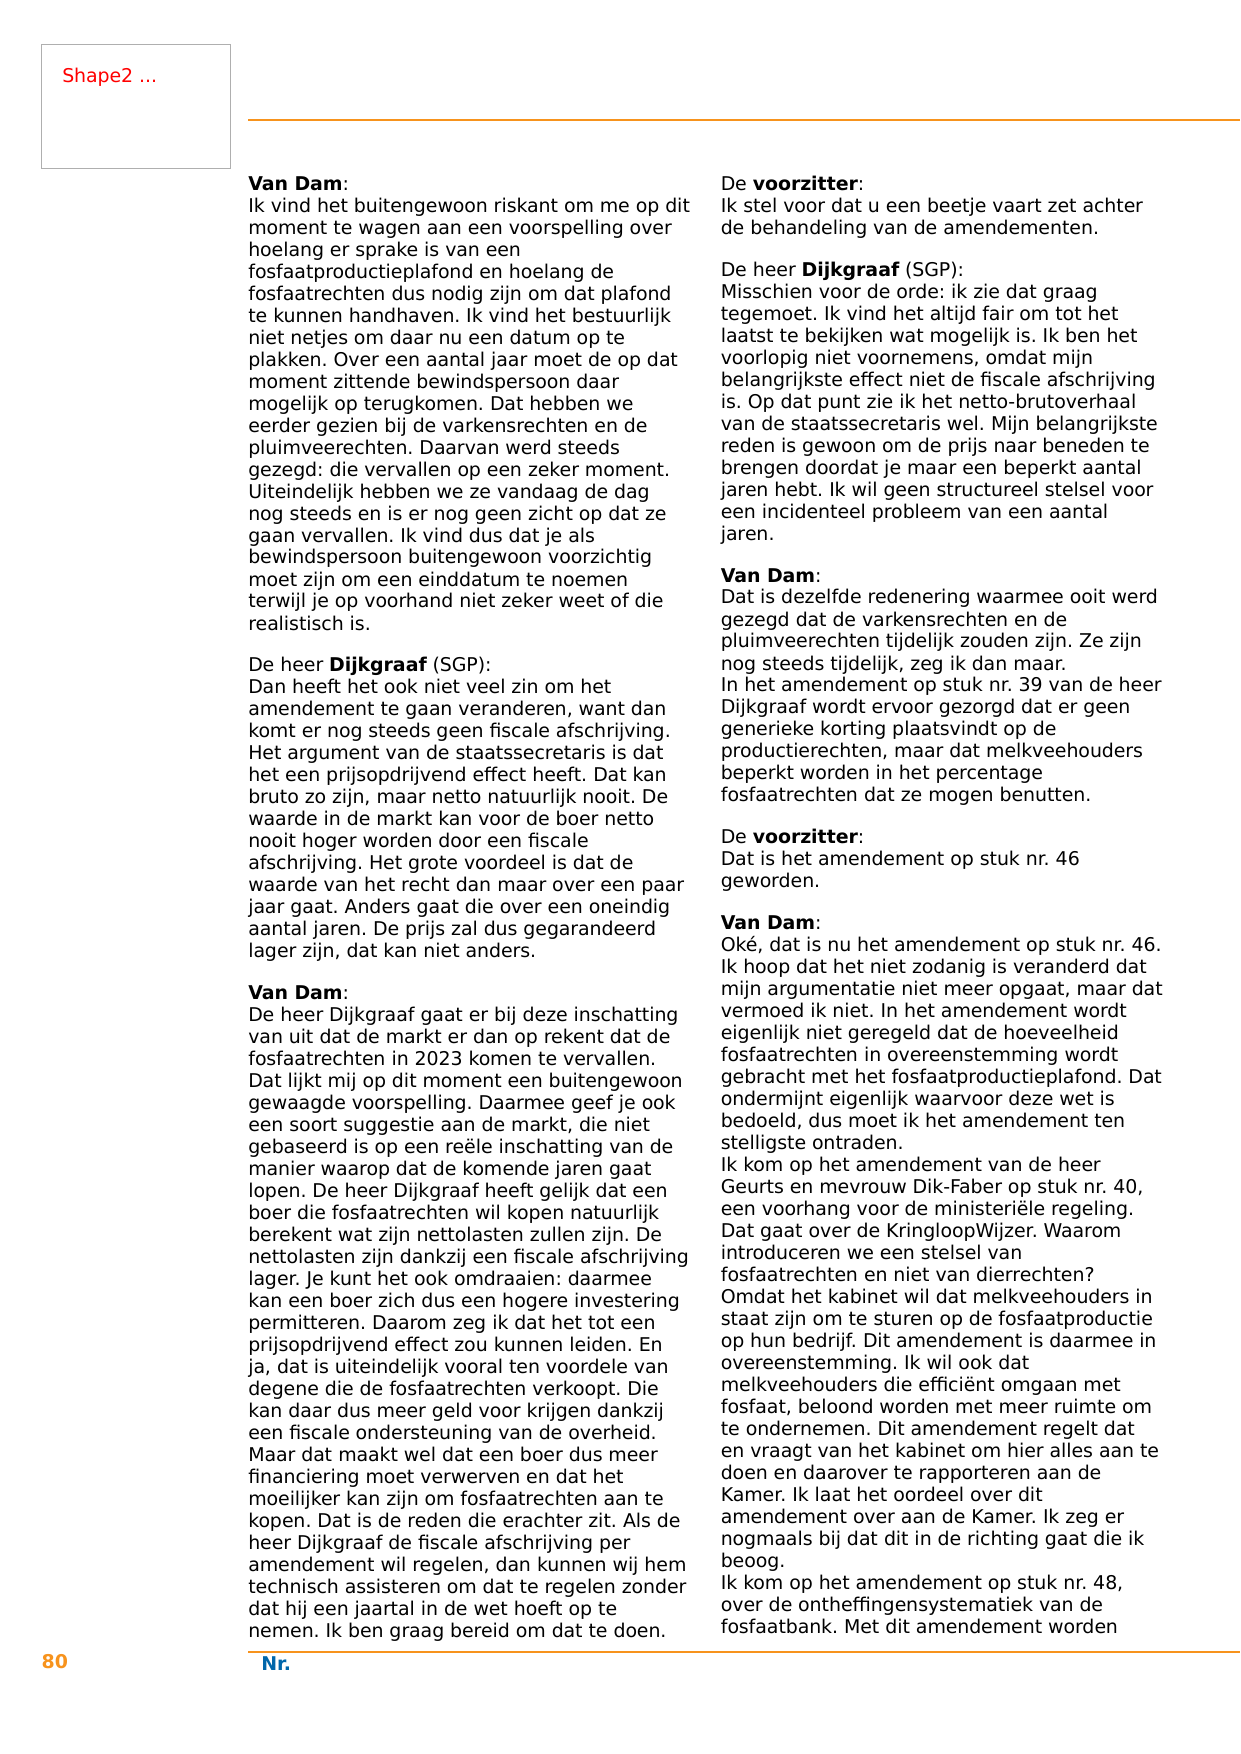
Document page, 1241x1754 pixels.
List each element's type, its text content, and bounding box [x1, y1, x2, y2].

text Van Dam: [248, 982, 691, 1004]
text Ik vind het buitengewoon riskant om me op dit moment te wagen aan een voorspelling over hoelang er sprake is van een fosfaatproductieplafond en hoelang de fosfaatrechten dus nodig zijn om dat plafond te kunnen handhaven. Ik vind het bestuurlijk niet netjes om daar nu een datum op te plakken. Over een aantal jaar moet de op dat moment zittende bewindspersoon daar mogelijk op terugkomen. Dat hebben we eerder gezien bij de varkensrechten en de pluimveerechten. Daarvan werd steeds gezegd: die vervallen op een zeker moment. Uiteindelijk hebben we ze vandaag de dag nog steeds en is er nog geen zicht op dat ze gaan vervallen. Ik vind dus dat je als bewindspersoon buitengewoon voorzichtig moet zijn om een einddatum te noemen terwijl je op voorhand niet zeker weet of die realistisch is. [248, 195, 691, 634]
text Van Dam: [721, 564, 1163, 586]
text De voorzitter: [721, 826, 1163, 848]
text Ik stel voor dat u een beetje vaart zet achter de behandeling van de amendementen. [721, 195, 1163, 239]
text Dat is het amendement op stuk nr. 46 geworden. [721, 848, 1163, 892]
text Dan heeft het ook niet veel zin om het amendement te gaan veranderen, want dan komt er nog steeds geen fiscale afschrijving. Het argument van de staatssecretaris is dat het een prijsopdrijvend effect heeft. Dat kan bruto zo zijn, maar netto natuurlijk nooit. De waarde in de markt kan voor de boer netto nooit hoger worden door een fiscale afschrijving. Het grote voordeel is dat de waarde van het recht dan maar over een paar jaar gaat. Anders gaat die over een oneindig aantal jaren. De prijs zal dus gegarandeerd lager zijn, dat kan niet anders. [248, 676, 691, 962]
text De heer Dijkgraaf gaat er bij deze inschatting van uit dat de markt er dan op rekent dat de fosfaatrechten in 2023 komen te vervallen. Dat lijkt mij op dit moment een buitengewoon gewaagde voorspelling. Daarmee geef je ook een soort suggestie aan de markt, die niet gebaseerd is op een reële inschatting van de manier waarop dat de komende jaren gaat lopen. De heer Dijkgraaf heeft gelijk dat een boer die fosfaatrechten wil kopen natuurlijk berekent wat zijn nettolasten zullen zijn. De nettolasten zijn dankzij een fiscale afschrijving lager. Je kunt het ook omdraaien: daarmee kan een boer zich dus een hogere investering permitteren. Daarom zeg ik dat het tot een prijsopdrijvend effect zou kunnen leiden. En ja, dat is uiteindelijk vooral ten voordele van degene die de fosfaatrechten verkoopt. Die kan daar dus meer geld voor krijgen dankzij een fiscale ondersteuning van de overheid. Maar dat maakt wel dat een boer dus meer financiering moet verwerven en dat het moeilijker kan zijn om fosfaatrechten aan te kopen. Dat is de reden die erachter zit. Als de heer Dijkgraaf de fiscale afschrijving per amendement wil regelen, dan kunnen wij hem technisch assisteren om dat te regelen zonder dat hij een jaartal in de wet hoeft op te nemen. Ik ben graag bereid om dat te doen. [248, 1004, 691, 1641]
text Van Dam: [248, 173, 691, 195]
text Van Dam: [721, 912, 1163, 934]
text Misschien voor de orde: ik zie dat graag tegemoet. Ik vind het altijd fair om tot het laatst te bekijken wat mogelijk is. Ik ben het voorlopig niet voornemens, omdat mijn belangrijkste effect niet de fiscale afschrijving is. Op dat punt zie ik het netto-brutoverhaal van de staatssecretaris wel. Mijn belangrijkste reden is gewoon om de prijs naar beneden te brengen doordat je maar een beperkt aantal jaren hebt. Ik wil geen structureel stelsel voor een incidenteel probleem van een aantal jaren. [721, 281, 1163, 544]
text In het amendement op stuk nr. 39 van de heer Dijkgraaf wordt ervoor gezorgd dat er geen generieke korting plaatsvindt op de productierechten, maar dat melkveehouders beperkt worden in het percentage fosfaatrechten dat ze mogen benutten. [721, 674, 1163, 806]
text Ik kom op het amendement op stuk nr. 48, over de ontheffingensystematiek van de fosfaatbank. Met dit amendement worden [721, 1572, 1163, 1637]
text De heer Dijkgraaf (SGP): [721, 259, 1163, 281]
text Oké, dat is nu het amendement op stuk nr. 46. Ik hoop dat het niet zodanig is veranderd dat mijn argumentatie niet meer opgaat, maar dat vermoed ik niet. In het amendement wordt eigenlijk niet geregeld dat de hoeveelheid fosfaatrechten in overeenstemming wordt gebracht met het fosfaatproductieplafond. Dat ondermijnt eigenlijk waarvoor deze wet is bedoeld, dus moet ik het amendement ten stelligste ontraden. [721, 934, 1163, 1154]
text De voorzitter: [721, 173, 1163, 195]
text Dat is dezelfde redenering waarmee ooit werd gezegd dat de varkensrechten en de pluimveerechten tijdelijk zouden zijn. Ze zijn nog steeds tijdelijk, zeg ik dan maar. [721, 586, 1163, 674]
text Ik kom op het amendement van de heer Geurts en mevrouw Dik-Faber op stuk nr. 40, een voorhang voor de ministeriële regeling. Dat gaat over de KringloopWijzer. Waarom introduceren we een stelsel van fosfaatrechten en niet van dierrechten? Omdat het kabinet wil dat melkveehouders in staat zijn om te sturen op de fosfaatproductie op hun bedrijf. Dit amendement is daarmee in overeenstemming. Ik wil ook dat melkveehouders die efficiënt omgaan met fosfaat, beloond worden met meer ruimte om te ondernemen. Dit amendement regelt dat en vraagt van het kabinet om hier alles aan te doen en daarover te rapporteren aan de Kamer. Ik laat het oordeel over dit amendement over aan de Kamer. Ik zeg er nogmaals bij dat dit in de richting gaat die ik beoog. [721, 1154, 1163, 1572]
text De heer Dijkgraaf (SGP): [248, 654, 691, 676]
